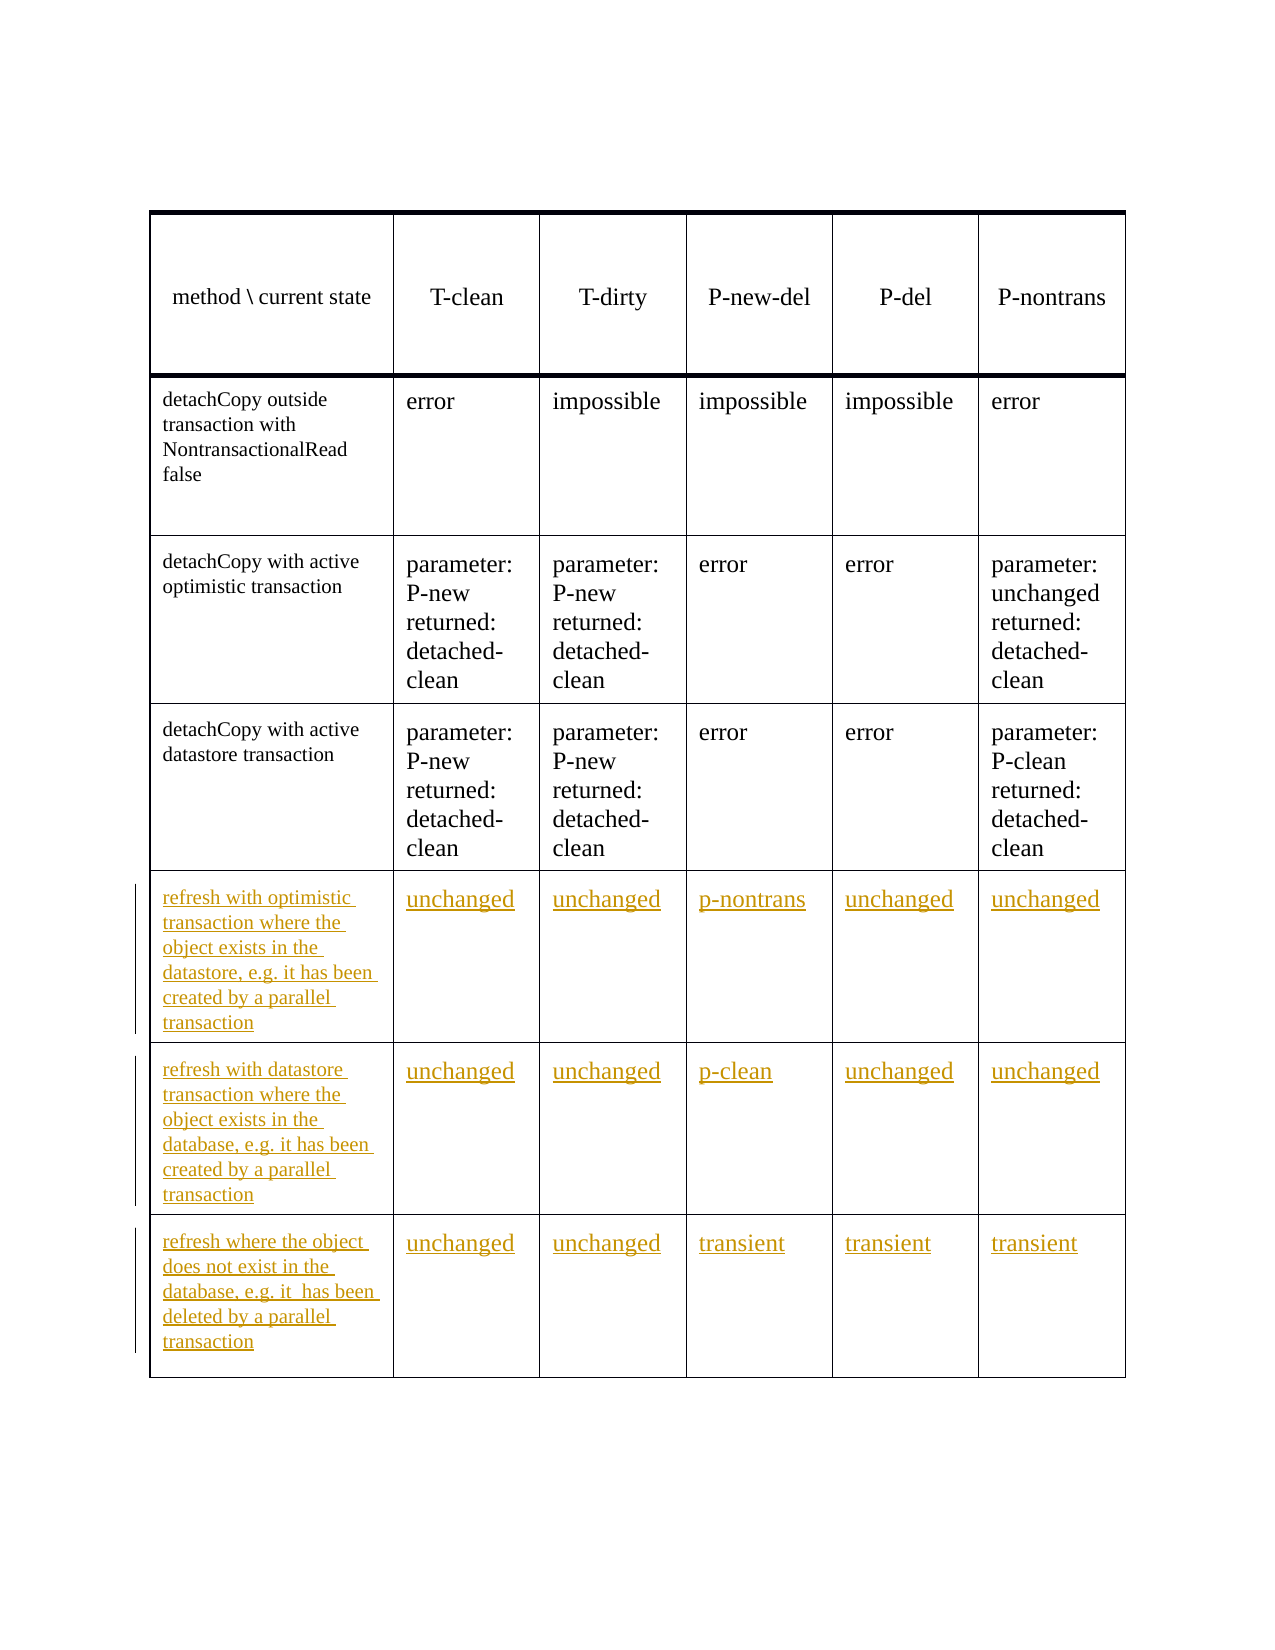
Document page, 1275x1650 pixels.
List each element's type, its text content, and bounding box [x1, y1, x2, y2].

table_header T-dirty [540, 215, 686, 372]
table_header method \ current state [151, 215, 393, 372]
table_cell parameter: P-clean returned: detached-clean [979, 704, 1125, 870]
table_cell parameter: P-new returned: detached-clean [394, 704, 539, 870]
table_cell transient [979, 1215, 1125, 1377]
table_cell error [687, 704, 832, 870]
table_header P-nontrans [979, 215, 1125, 372]
table_cell unchanged [833, 871, 978, 1042]
table_header P-del [833, 215, 978, 372]
table_cell unchanged [833, 1043, 978, 1214]
table_cell p-clean [687, 1043, 832, 1214]
table_cell unchanged [540, 1215, 686, 1377]
table_cell impossible [540, 378, 686, 535]
table_cell unchanged [394, 1043, 539, 1214]
table_cell error [687, 536, 832, 703]
table_cell detachCopy with active datastore transaction [151, 704, 393, 870]
table_cell refresh where the object does not exist in the database, e.g. it has been deleted by a parallel transaction [151, 1215, 393, 1377]
table_cell parameter: P-new returned: detached-clean [540, 704, 686, 870]
table_cell unchanged [979, 871, 1125, 1042]
table_cell unchanged [394, 871, 539, 1042]
table_cell p-nontrans [687, 871, 832, 1042]
table_cell parameter: unchanged returned: detached-clean [979, 536, 1125, 703]
table_cell unchanged [540, 1043, 686, 1214]
table_cell error [833, 536, 978, 703]
table_cell parameter: P-new returned: detached-clean [394, 536, 539, 703]
table_cell refresh with optimistic transaction where the object exists in the datastore, e.g. it has been created by a parallel transaction [151, 871, 393, 1042]
table_cell transient [687, 1215, 832, 1377]
table_cell impossible [833, 378, 978, 535]
table_cell transient [833, 1215, 978, 1377]
table_cell error [833, 704, 978, 870]
table_cell unchanged [394, 1215, 539, 1377]
table_cell error [394, 378, 539, 535]
table_cell parameter: P-new returned: detached-clean [540, 536, 686, 703]
table_cell detachCopy outside transaction with NontransactionalRead false [151, 378, 393, 535]
table_header P-new-del [687, 215, 832, 372]
table_cell error [979, 378, 1125, 535]
table_cell detachCopy with active optimistic transaction [151, 536, 393, 703]
table_cell unchanged [979, 1043, 1125, 1214]
table_header T-clean [394, 215, 539, 372]
table_cell impossible [687, 378, 832, 535]
table_cell unchanged [540, 871, 686, 1042]
table_cell refresh with datastore transaction where the object exists in the database, e.g. it has been created by a parallel transaction [151, 1043, 393, 1214]
